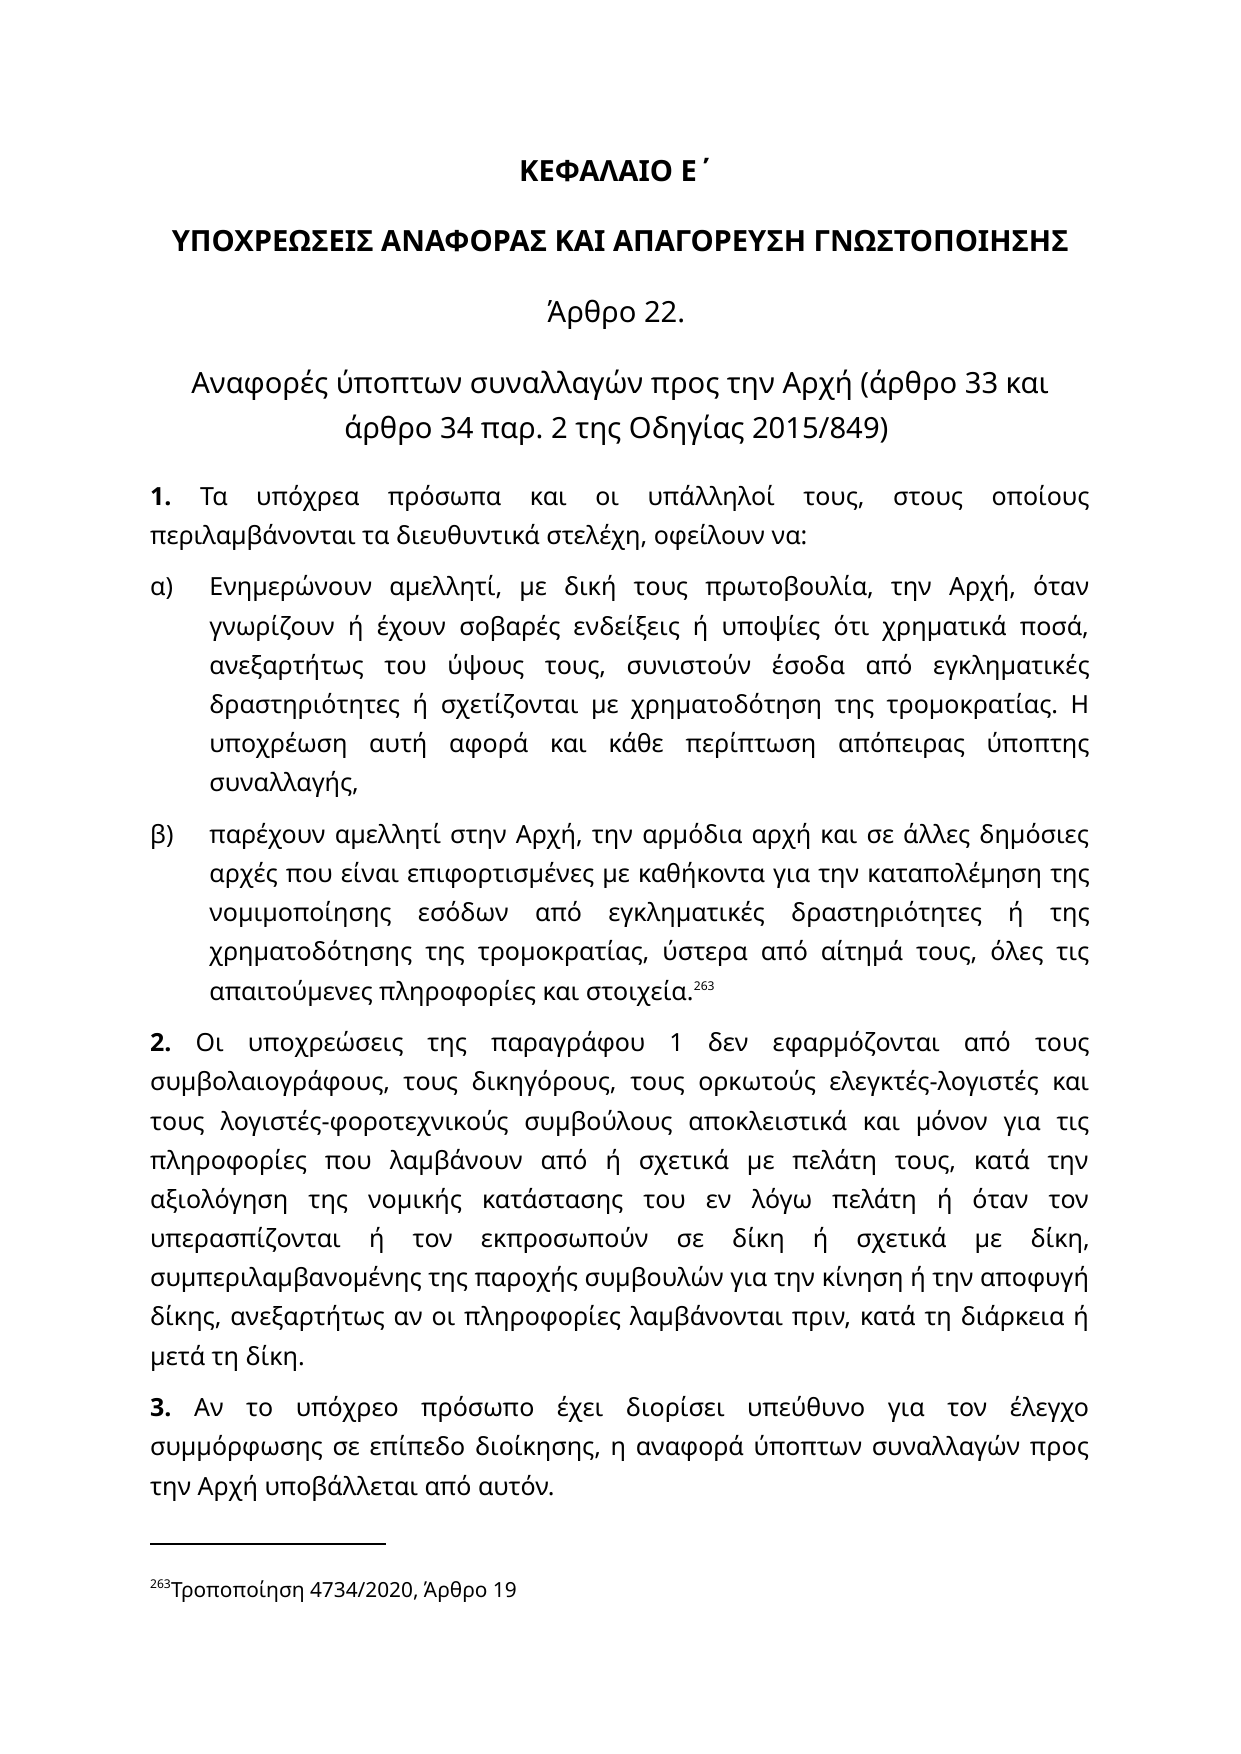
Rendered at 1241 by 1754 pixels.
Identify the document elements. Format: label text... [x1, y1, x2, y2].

subtitle ΚΕΦΑΛΑΙΟ Ε΄ [150, 150, 1090, 190]
list β) παρέχουν αμελλητί στην Αρχή, την αρμόδια αρχή και σε άλλες δημόσιες αρχές που είναι επιφορτισμένες με καθήκοντα για την καταπολέμηση της νομιμοποίησης εσόδων από εγκληματικές δραστηριότητες ή της χρηματοδότησης της τρομοκρατίας, ύστερα από αίτημά τους, όλες τις απαιτούμενες πληροφορίες και στοιχεία. [150, 816, 1090, 1007]
text 3. Αν το υπόχρεο πρόσωπο έχει διορίσει υπεύθυνο για τον έλεγχο συμμόρφωσης σε επίπεδο διοίκησης, η αναφορά ύποπτων συναλλαγών προς την Αρχή υποβάλλεται από αυτόν. [150, 1390, 1090, 1502]
subtitle ΥΠΟΧΡΕΩΣΕΙΣ ΑΝΑΦΟΡΑΣ ΚΑΙ ΑΠΑΓΟΡΕΥΣΗ ΓΝΩΣΤΟΠΟΙΗΣΗΣ [150, 221, 1090, 260]
text 1. Τα υπόχρεα πρόσωπα και οι υπάλληλοί τους, στους οποίους περιλαμβάνονται τα διευθυντικά στελέχη, οφείλουν να: [150, 478, 1090, 551]
list α) Ενημερώνουν αμελλητί, με δική τους πρωτοβουλία, την Αρχή, όταν γνωρίζουν ή έχουν σοβαρές ενδείξεις ή υποψίες ότι χρηματικά ποσά, ανεξαρτήτως του ύψους τους, συνιστούν έσοδα από εγκληματικές δραστηριότητες ή σχετίζονται με χρηματοδότηση της τρομοκρατίας. Η υποχρέωση αυτή αφορά και κάθε περίπτωση απόπειρας ύποπτης συναλλαγής, [150, 569, 1090, 799]
subtitle Αναφορές ύποπτων συναλλαγών προς την Αρχή (άρθρο 33 και άρθρο 34 παρ. 2 της Οδηγίας 2015/849) [150, 362, 1090, 447]
text 2. Οι υποχρεώσεις της παραγράφου 1 δεν εφαρμόζονται από τους συμβολαιογράφους, τους δικηγόρους, τους ορκωτούς ελεγκτές-λογιστές και τους λογιστές-φοροτεχνικούς συμβούλους αποκλειστικά και μόνον για τις πληροφορίες που λαμβάνουν από ή σχετικά με πελάτη τους, κατά την αξιολόγηση της νομικής κατάστασης του εν λόγω πελάτη ή όταν τον υπερασπίζονται ή τον εκπροσωπούν σε δίκη ή σχετικά με δίκη, συμπεριλαμβανομένης της παροχής συμβουλών για την κίνηση ή την αποφυγή δίκης, ανεξαρτήτως αν οι πληροφορίες λαμβάνονται πριν, κατά τη διάρκεια ή μετά τη δίκη. [150, 1025, 1090, 1372]
subtitle Άρθρο 22. [150, 291, 1090, 331]
text Τροποποίηση 4734/2020, Άρθρο 19 [150, 1576, 1090, 1604]
